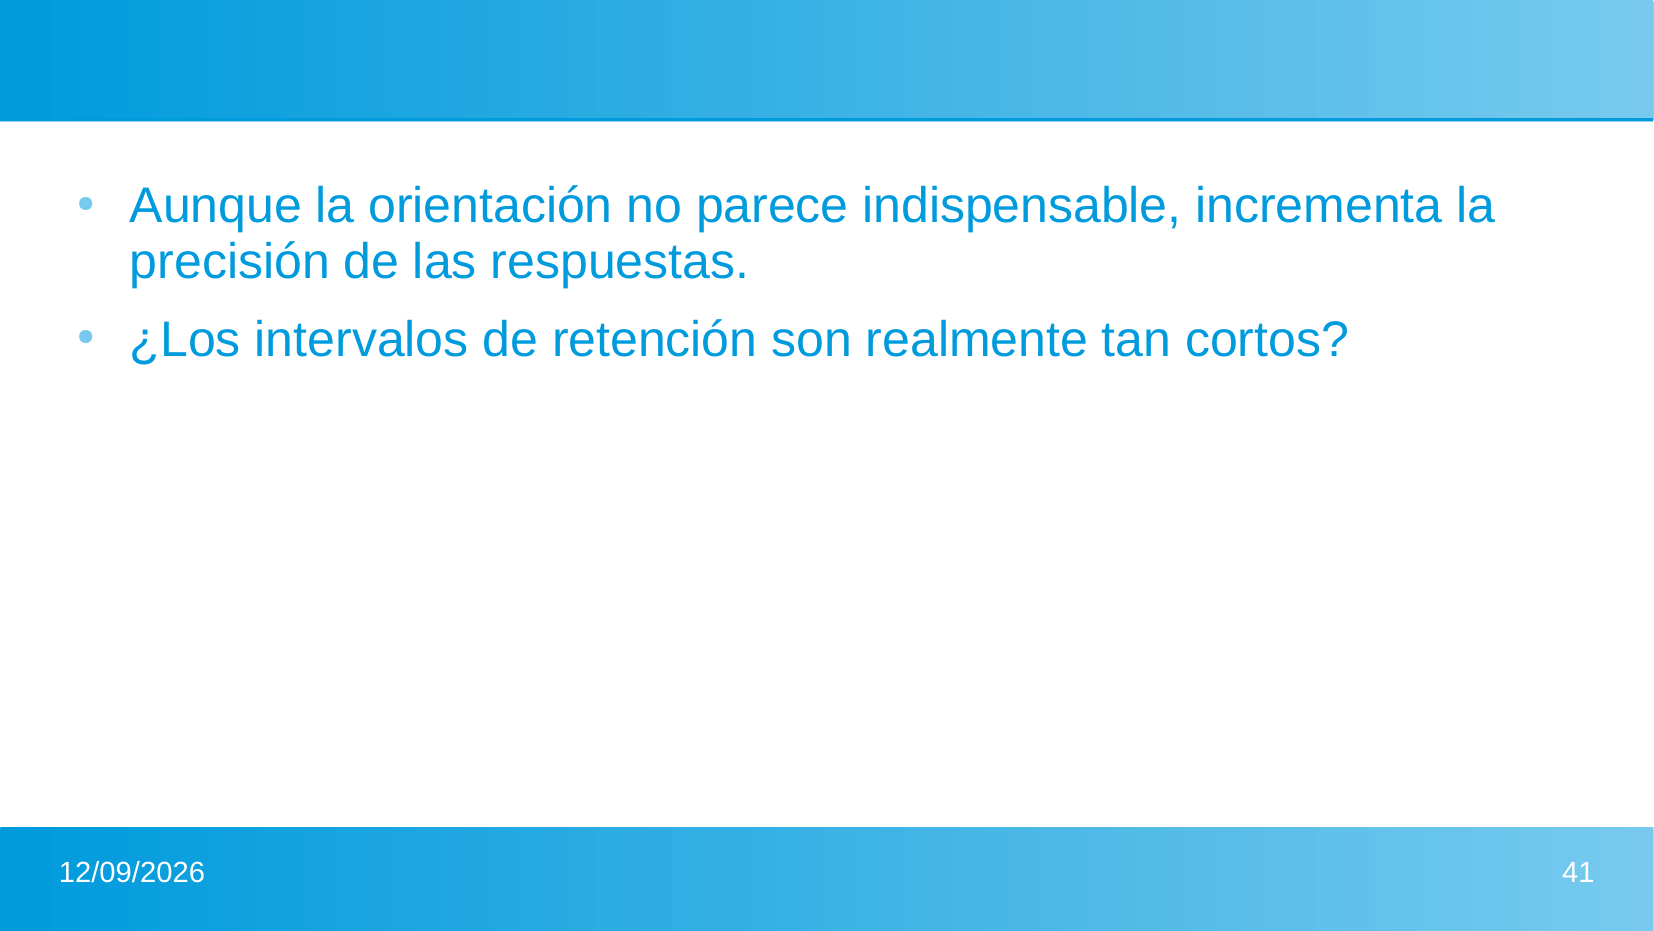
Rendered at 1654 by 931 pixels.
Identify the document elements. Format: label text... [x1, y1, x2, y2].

list Aunque la orientación no parece indispensable, incrementa la precisión de las respuestas. ¿Los intervalos de retención son realmente tan cortos? [59, 177, 1595, 768]
